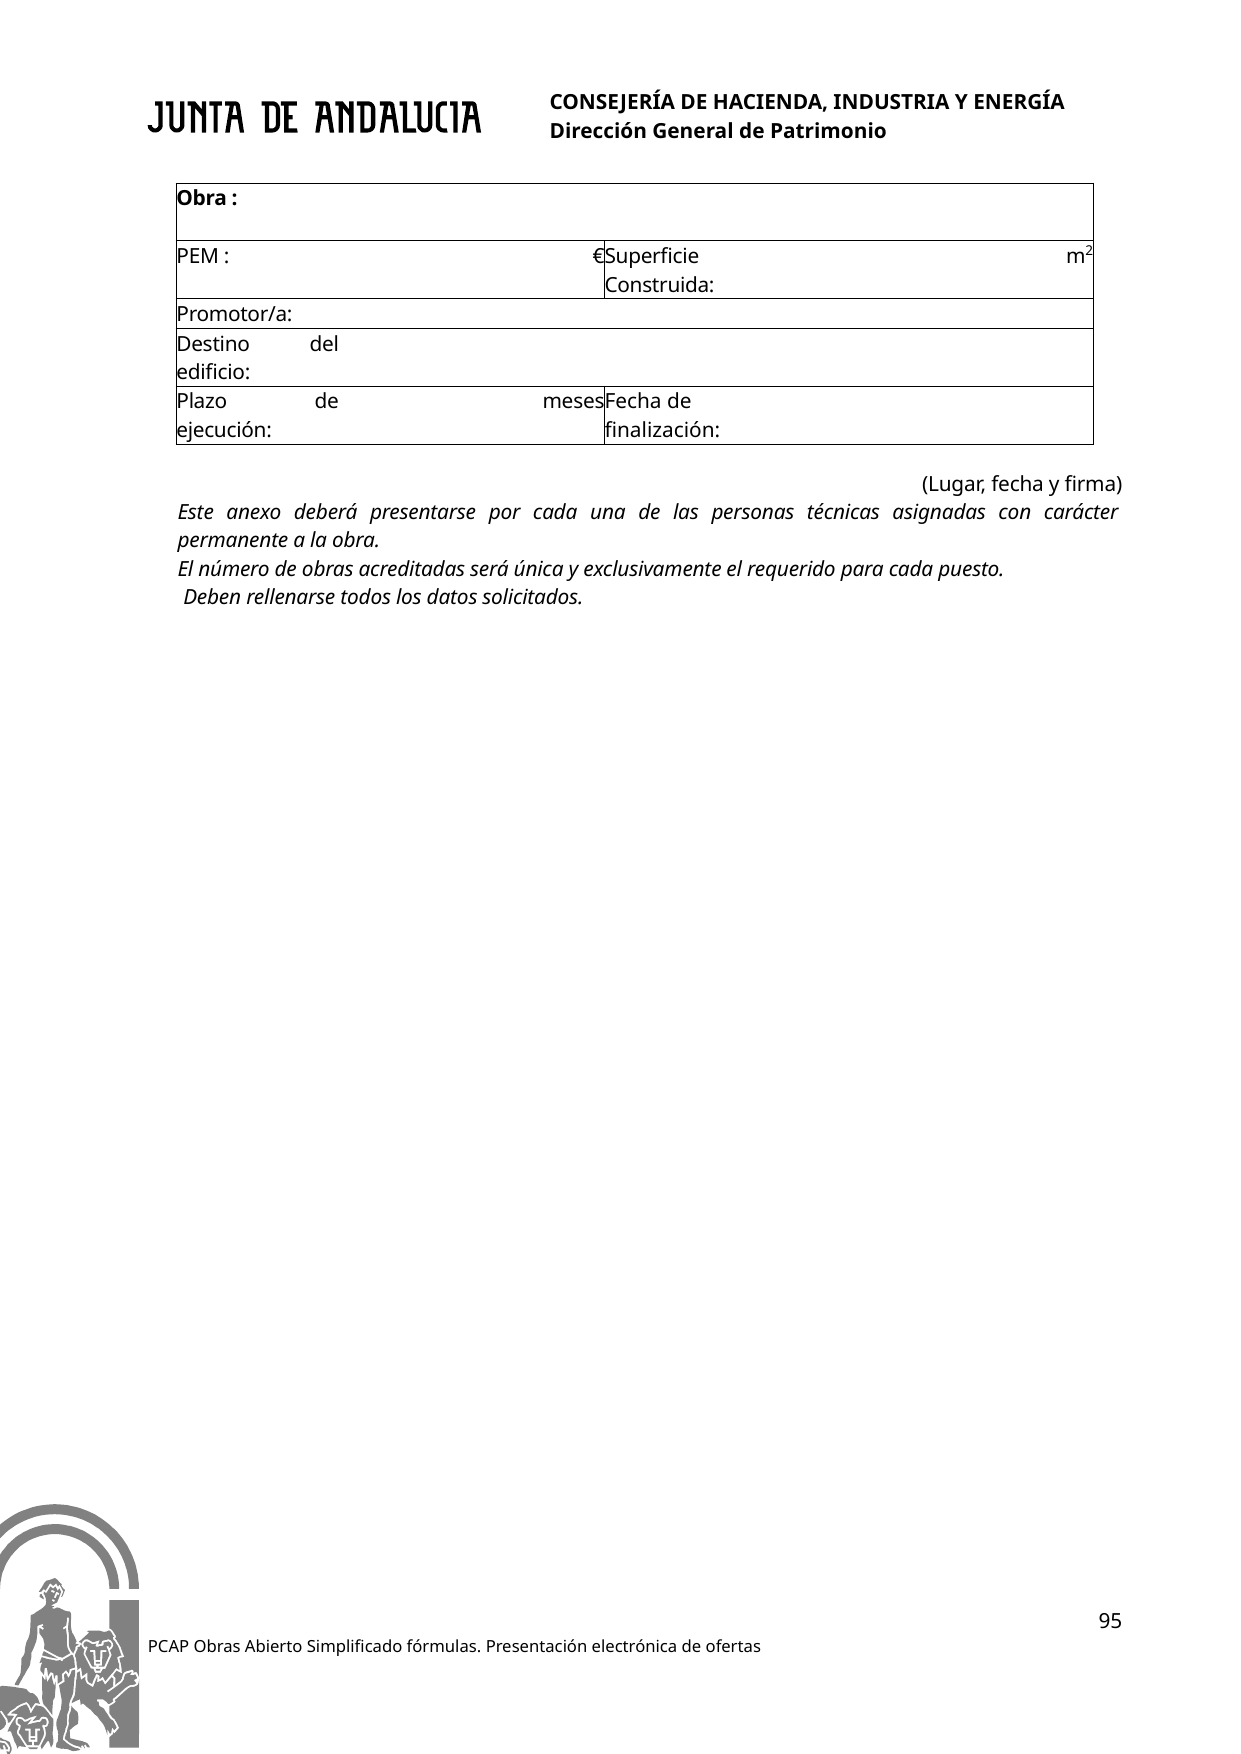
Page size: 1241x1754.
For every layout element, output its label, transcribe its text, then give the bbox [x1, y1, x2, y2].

table_cell PEM : [177, 241, 295, 298]
table_cell [295, 299, 1093, 328]
table_cell [339, 329, 1093, 386]
table_cell Fecha de finalización: [605, 387, 796, 443]
table_cell Obra : [177, 184, 295, 240]
table_cell [295, 184, 1093, 240]
table_cell Destino del edificio: [177, 329, 338, 386]
text Este anexo deberá presentarse por cada una de las personas técnicas asignadas con carácter permanente a la obra. [177, 497, 1122, 554]
text (Lugar, fecha y firma) [148, 469, 1122, 497]
table_cell Superficie Construida: [605, 241, 796, 298]
table_cell Plazo de ejecución: [177, 387, 338, 443]
table_cell Promotor/a: [177, 299, 295, 328]
table_cell [796, 387, 1093, 443]
table_cell m2 [796, 241, 1093, 298]
table_cell € [295, 241, 604, 298]
table_cell meses [339, 387, 604, 443]
text Deben rellenarse todos los datos solicitados. [183, 582, 1122, 611]
text El número de obras acreditadas será única y exclusivamente el requerido para cada puesto. [177, 554, 1122, 582]
